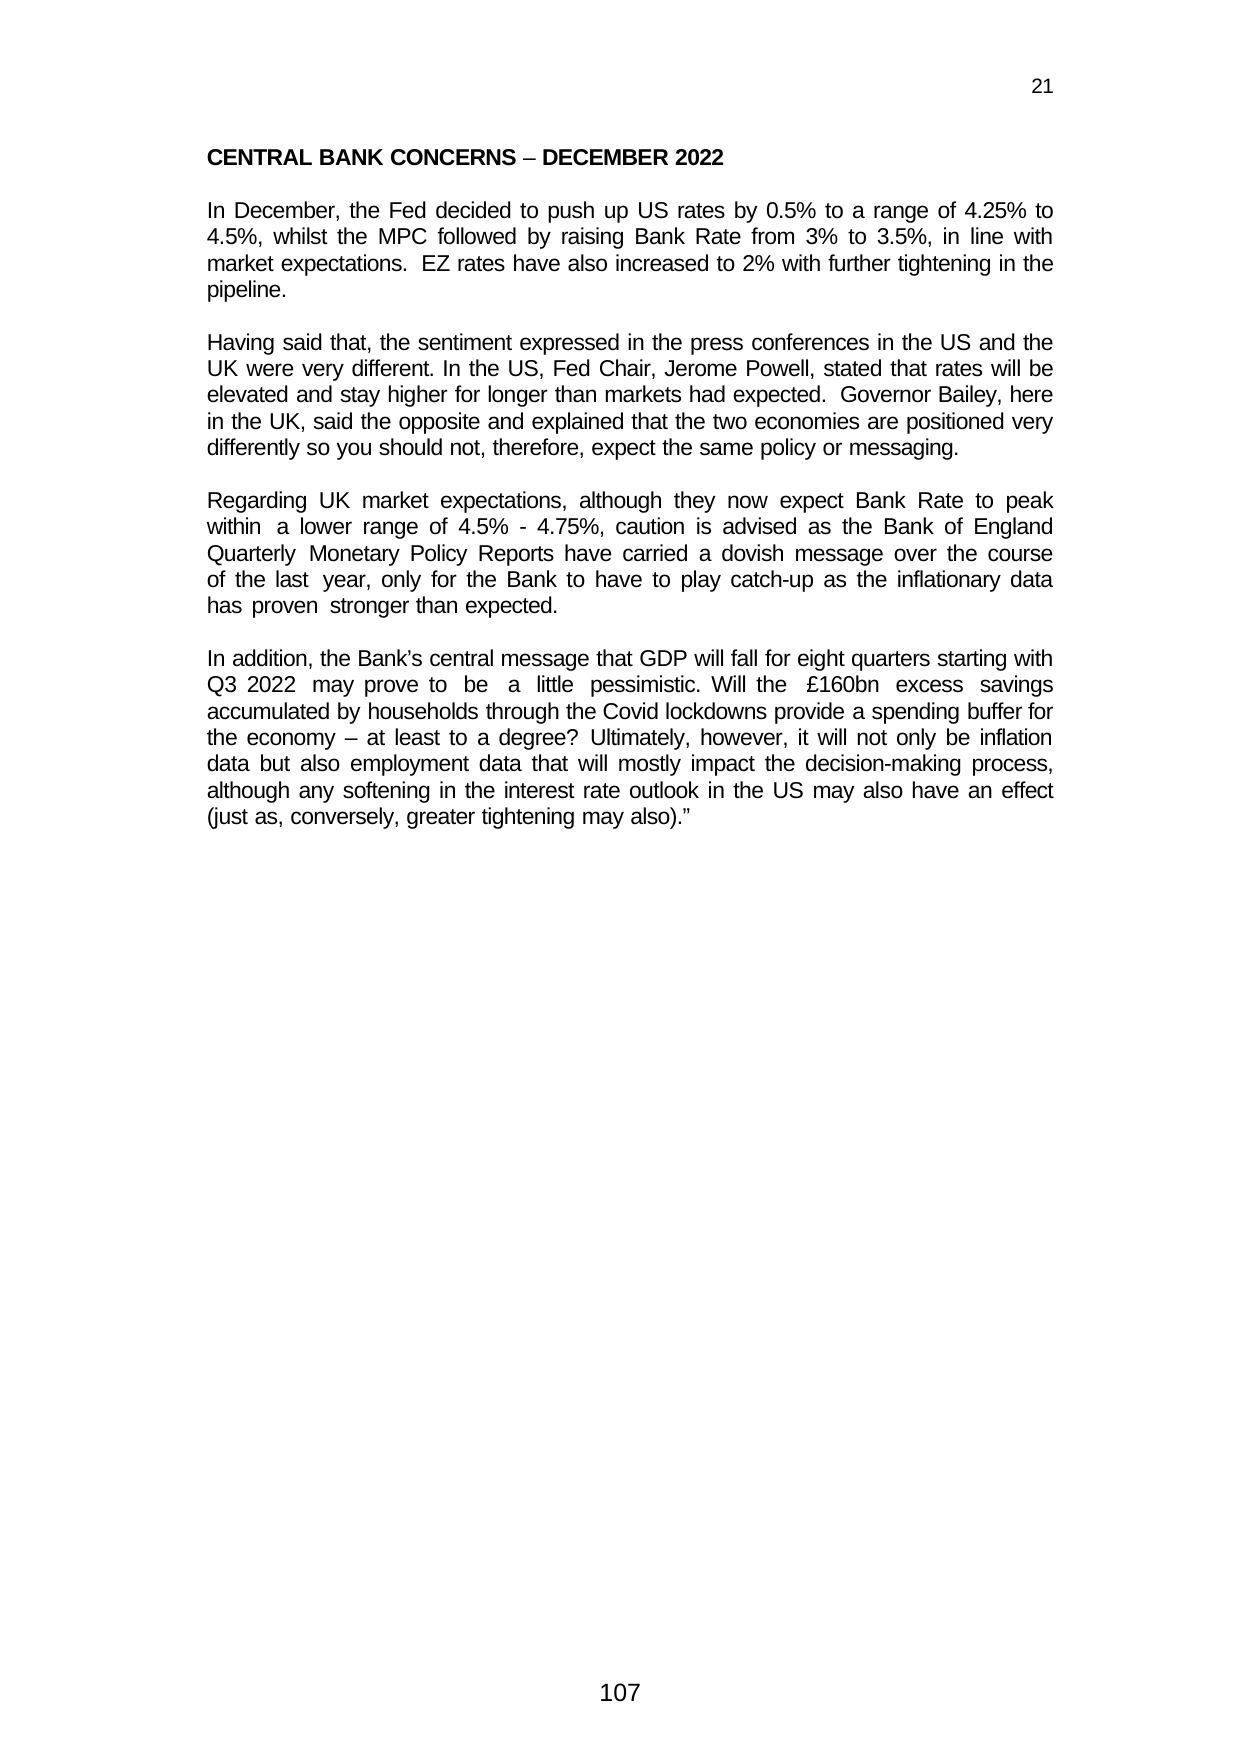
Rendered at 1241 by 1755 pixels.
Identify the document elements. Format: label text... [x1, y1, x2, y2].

text 21 [175, 74, 1054, 98]
text CENTRAL BANK CONCERNS – DECEMBER 2022 [207, 144, 1066, 171]
text Having said that, the sentiment expressed in the press conferences in the US and the UK were very different. In the US, Fed Chair, Jerome Powell, stated that rates will be elevated and stay higher for longer than markets had expected. Governor Bailey, here in the UK, said the opposite and explained that the two economies are positioned very differently so you should not, therefore, expect the same policy or messaging. [207, 329, 1054, 461]
text Regarding UK market expectations, although they now expect Bank Rate to peak within a lower range of 4.5% - 4.75%, caution is advised as the Bank of England Quarterly Monetary Policy Reports have carried a dovish message over the course of the last year, only for the Bank to have to play catch-up as the inflationary data has proven stronger than expected. [207, 487, 1054, 619]
text In addition, the Bank’s central message that GDP will fall for eight quarters starting with Q3 2022 may prove to be a little pessimistic. Will the £160bn excess savings accumulated by households through the Covid lockdowns provide a spending buffer for the economy – at least to a degree? Ultimately, however, it will not only be inflation data but also employment data that will mostly impact the decision-making process, although any softening in the interest rate outlook in the US may also have an effect (just as, conversely, greater tightening may also).” [207, 645, 1054, 829]
text In December, the Fed decided to push up US rates by 0.5% to a range of 4.25% to 4.5%, whilst the MPC followed by raising Bank Rate from 3% to 3.5%, in line with market expectations. EZ rates have also increased to 2% with further tightening in the pipeline. [207, 197, 1054, 302]
